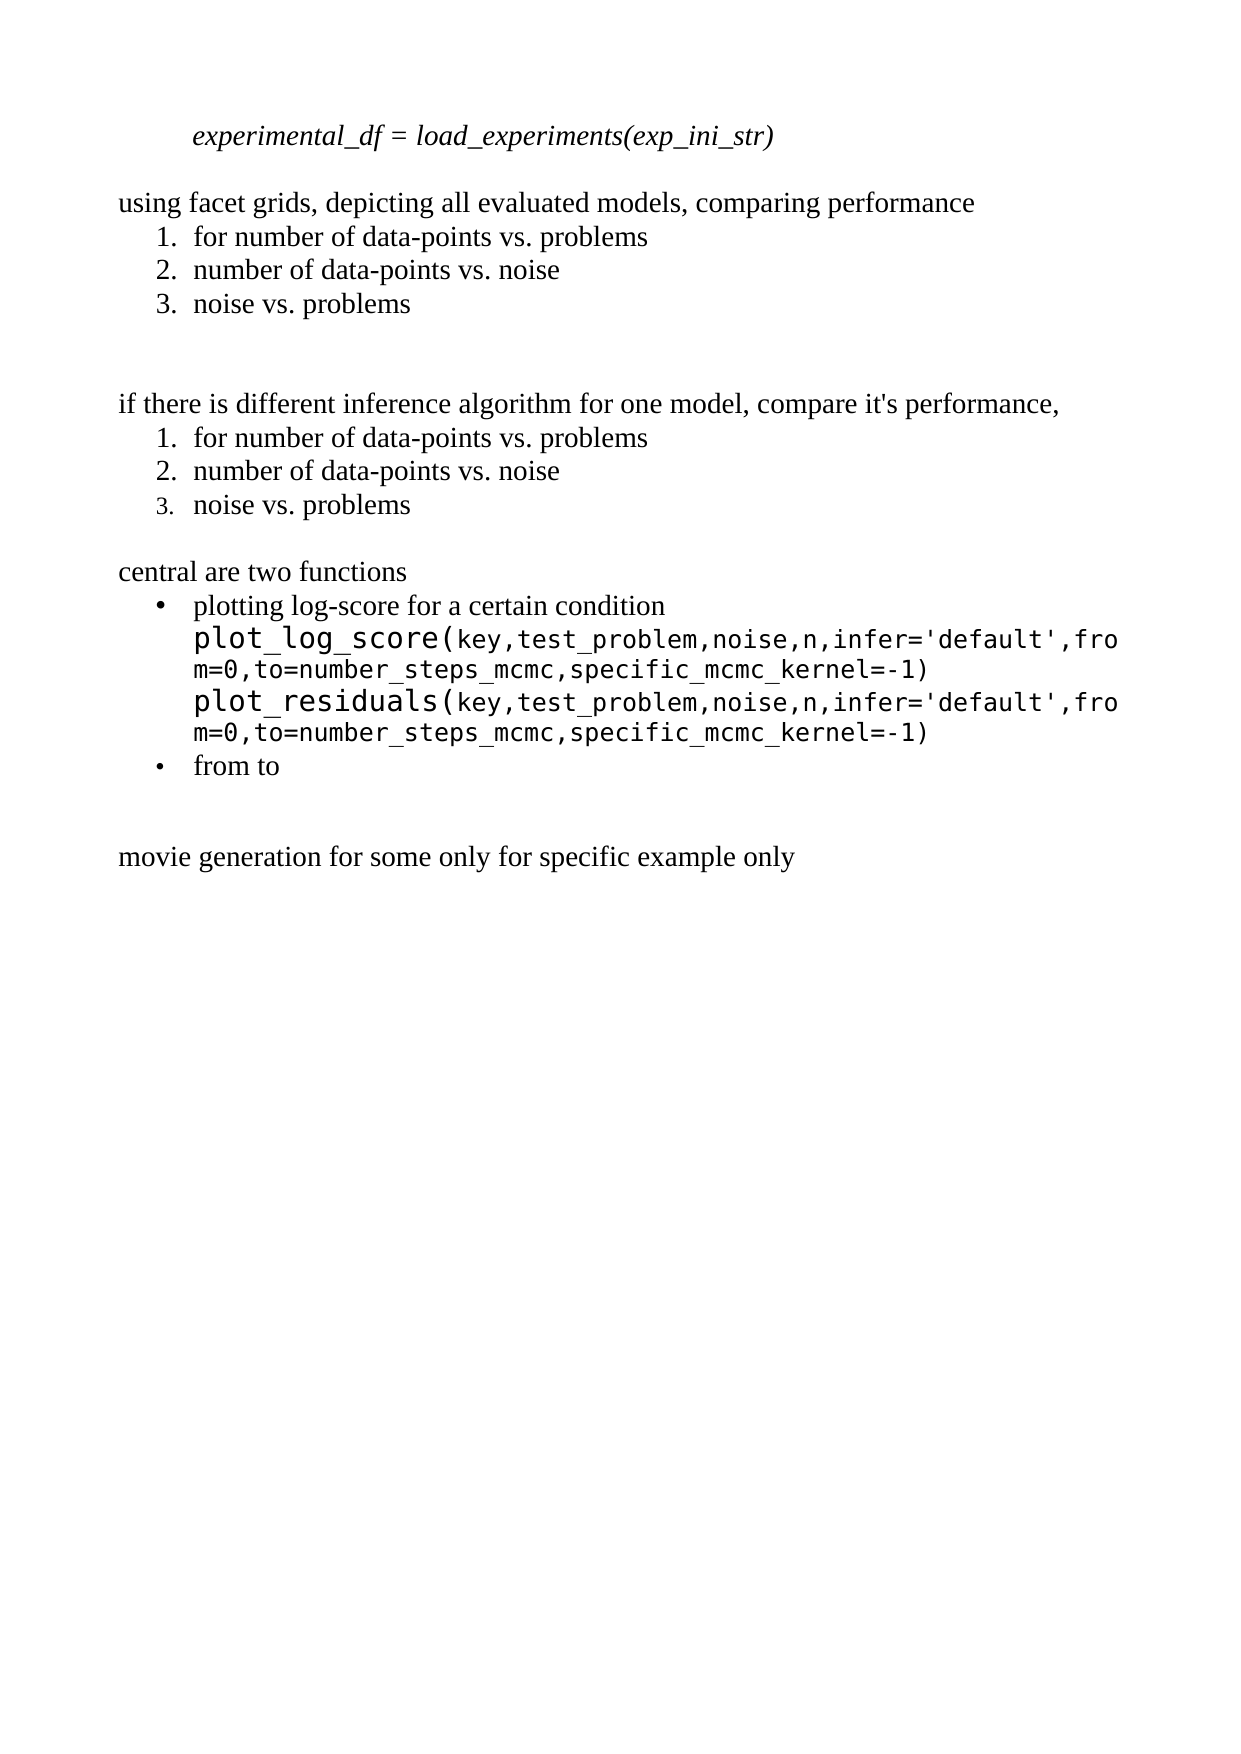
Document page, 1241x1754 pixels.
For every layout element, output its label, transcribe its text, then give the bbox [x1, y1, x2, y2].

text central are two functions [118, 554, 1122, 588]
list plotting log-score for a certain condition [156, 588, 1122, 621]
text movie generation for some only for specific example only [118, 839, 1122, 872]
list noise vs. problems [156, 286, 1122, 319]
list number of data-points vs. noise [156, 453, 1122, 487]
list for number of data-points vs. problems [156, 420, 1122, 453]
list from to [156, 748, 1122, 781]
text experimental_df = load_experiments(exp_ini_str) [118, 118, 1122, 152]
text if there is different inference algorithm for one model, compare it's performance, [118, 386, 1122, 420]
list noise vs. problems [156, 487, 1122, 521]
list number of data-points vs. noise [156, 252, 1122, 286]
list plot_residuals(key,test_problem,noise,n,infer='default',from=0,to=number_steps_mcmc,specific_mcmc_kernel=-1) [156, 684, 1122, 748]
list plot_log_score(key,test_problem,noise,n,infer='default',from=0,to=number_steps_mcmc,specific_mcmc_kernel=-1) [156, 621, 1122, 684]
text using facet grids, depicting all evaluated models, comparing performance [118, 185, 1122, 219]
list for number of data-points vs. problems [156, 219, 1122, 252]
